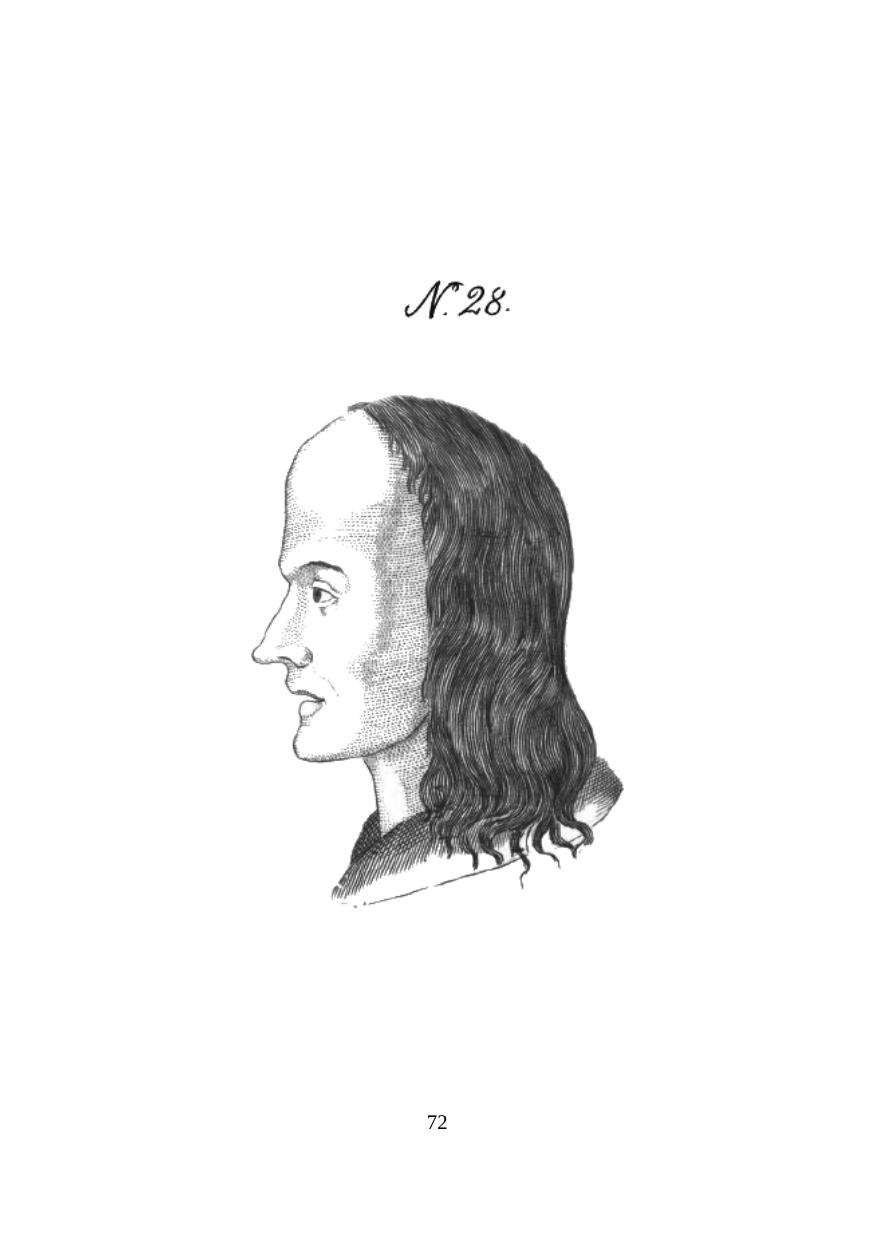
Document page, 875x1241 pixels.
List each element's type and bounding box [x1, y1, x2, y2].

picture [230, 263, 644, 923]
